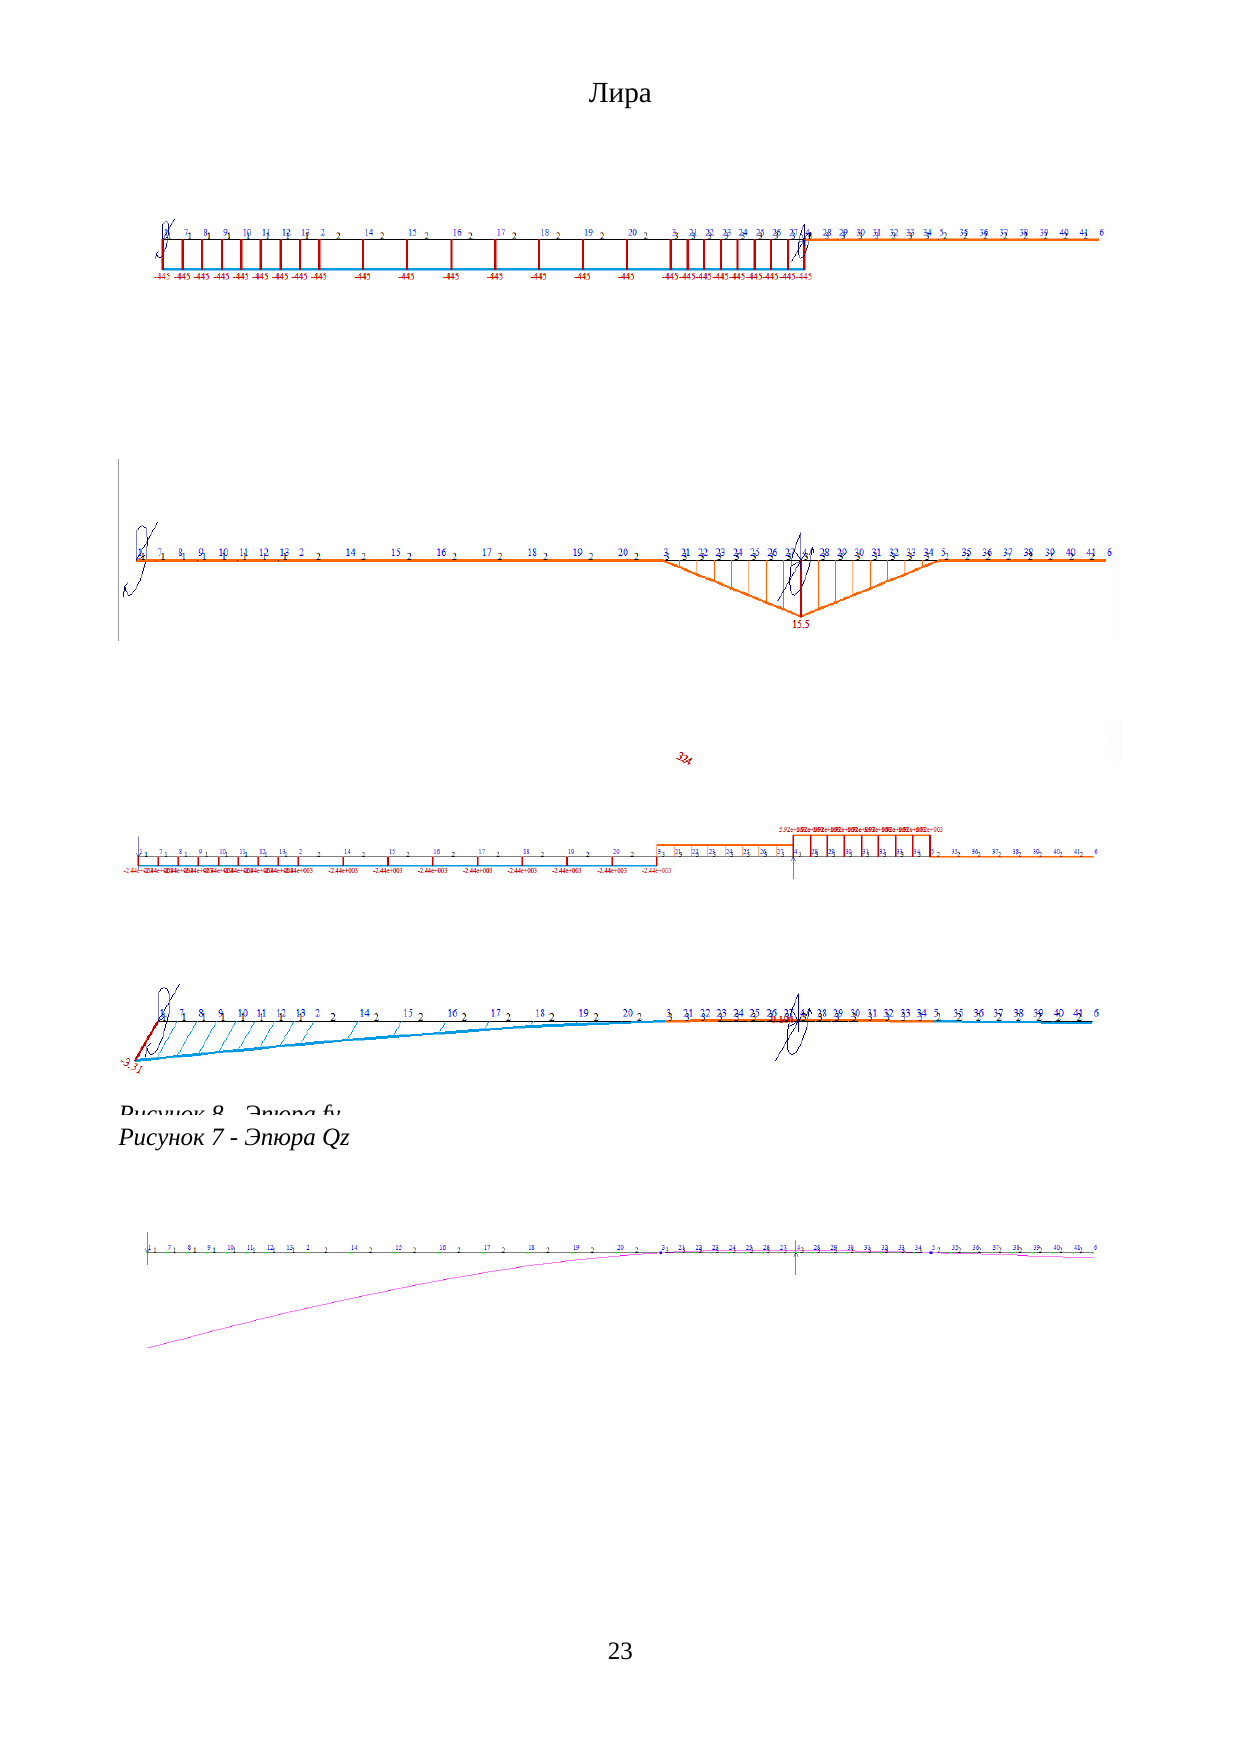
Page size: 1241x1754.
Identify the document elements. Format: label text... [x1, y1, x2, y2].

text Лира [118, 75, 1122, 108]
text Рисунок 7 - Эпюра Qz [118, 1122, 1122, 1151]
text Рисунок 8 - Эпюра fy [118, 1099, 1122, 1115]
